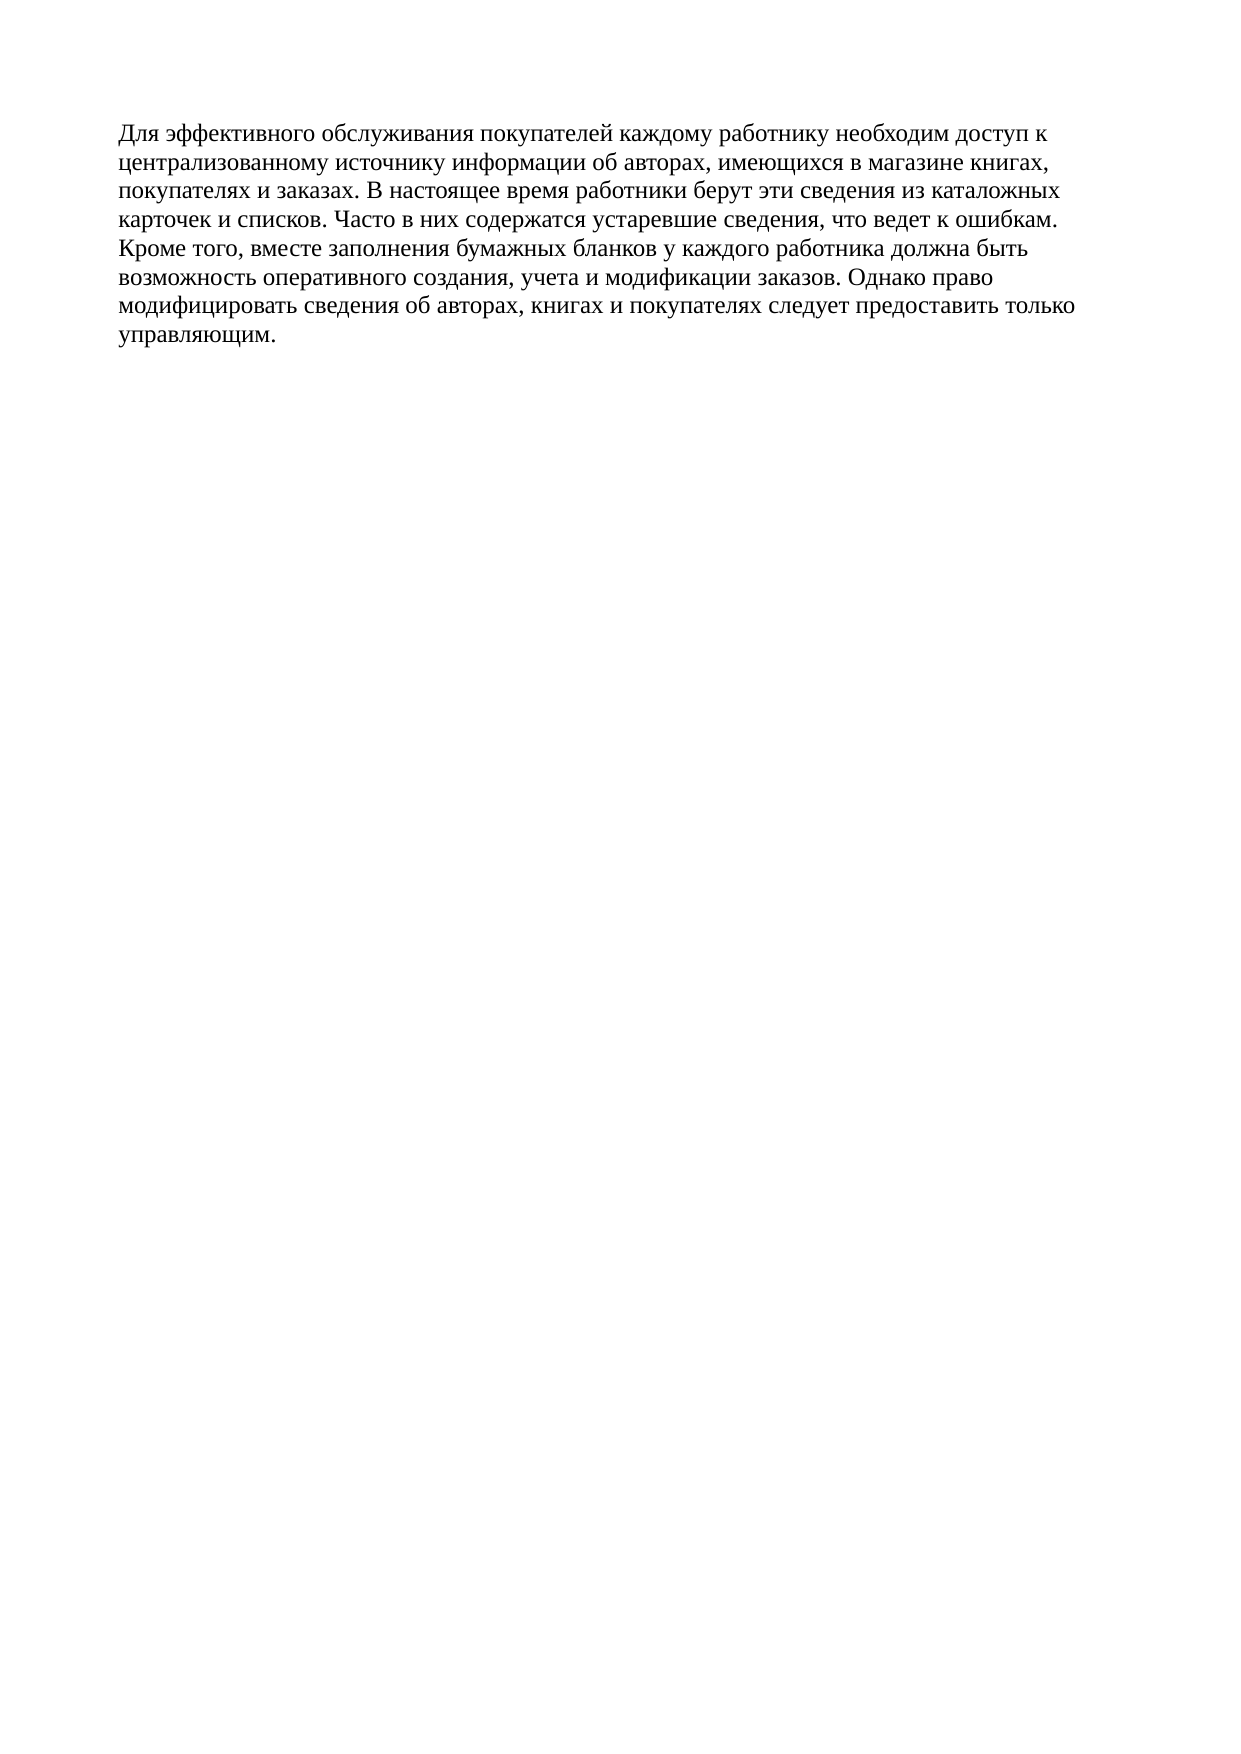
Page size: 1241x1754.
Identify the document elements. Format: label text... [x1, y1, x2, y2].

text Для эффективного обслуживания покупателей каждому работнику необходим доступ к централизованному источнику информации об авторах, имеющихся в магазине книгах, покупателях и заказах. В настоящее время работники берут эти сведения из каталожных карточек и списков. Часто в них содержатся устаревшие сведения, что ведет к ошибкам. Кроме того, вместе заполнения бумажных бланков у каждого работника должна быть возможность оперативного создания, учета и модификации заказов. Однако право модифицировать сведения об авторах, книгах и покупателях следует предоставить только управляющим. [118, 118, 1122, 348]
